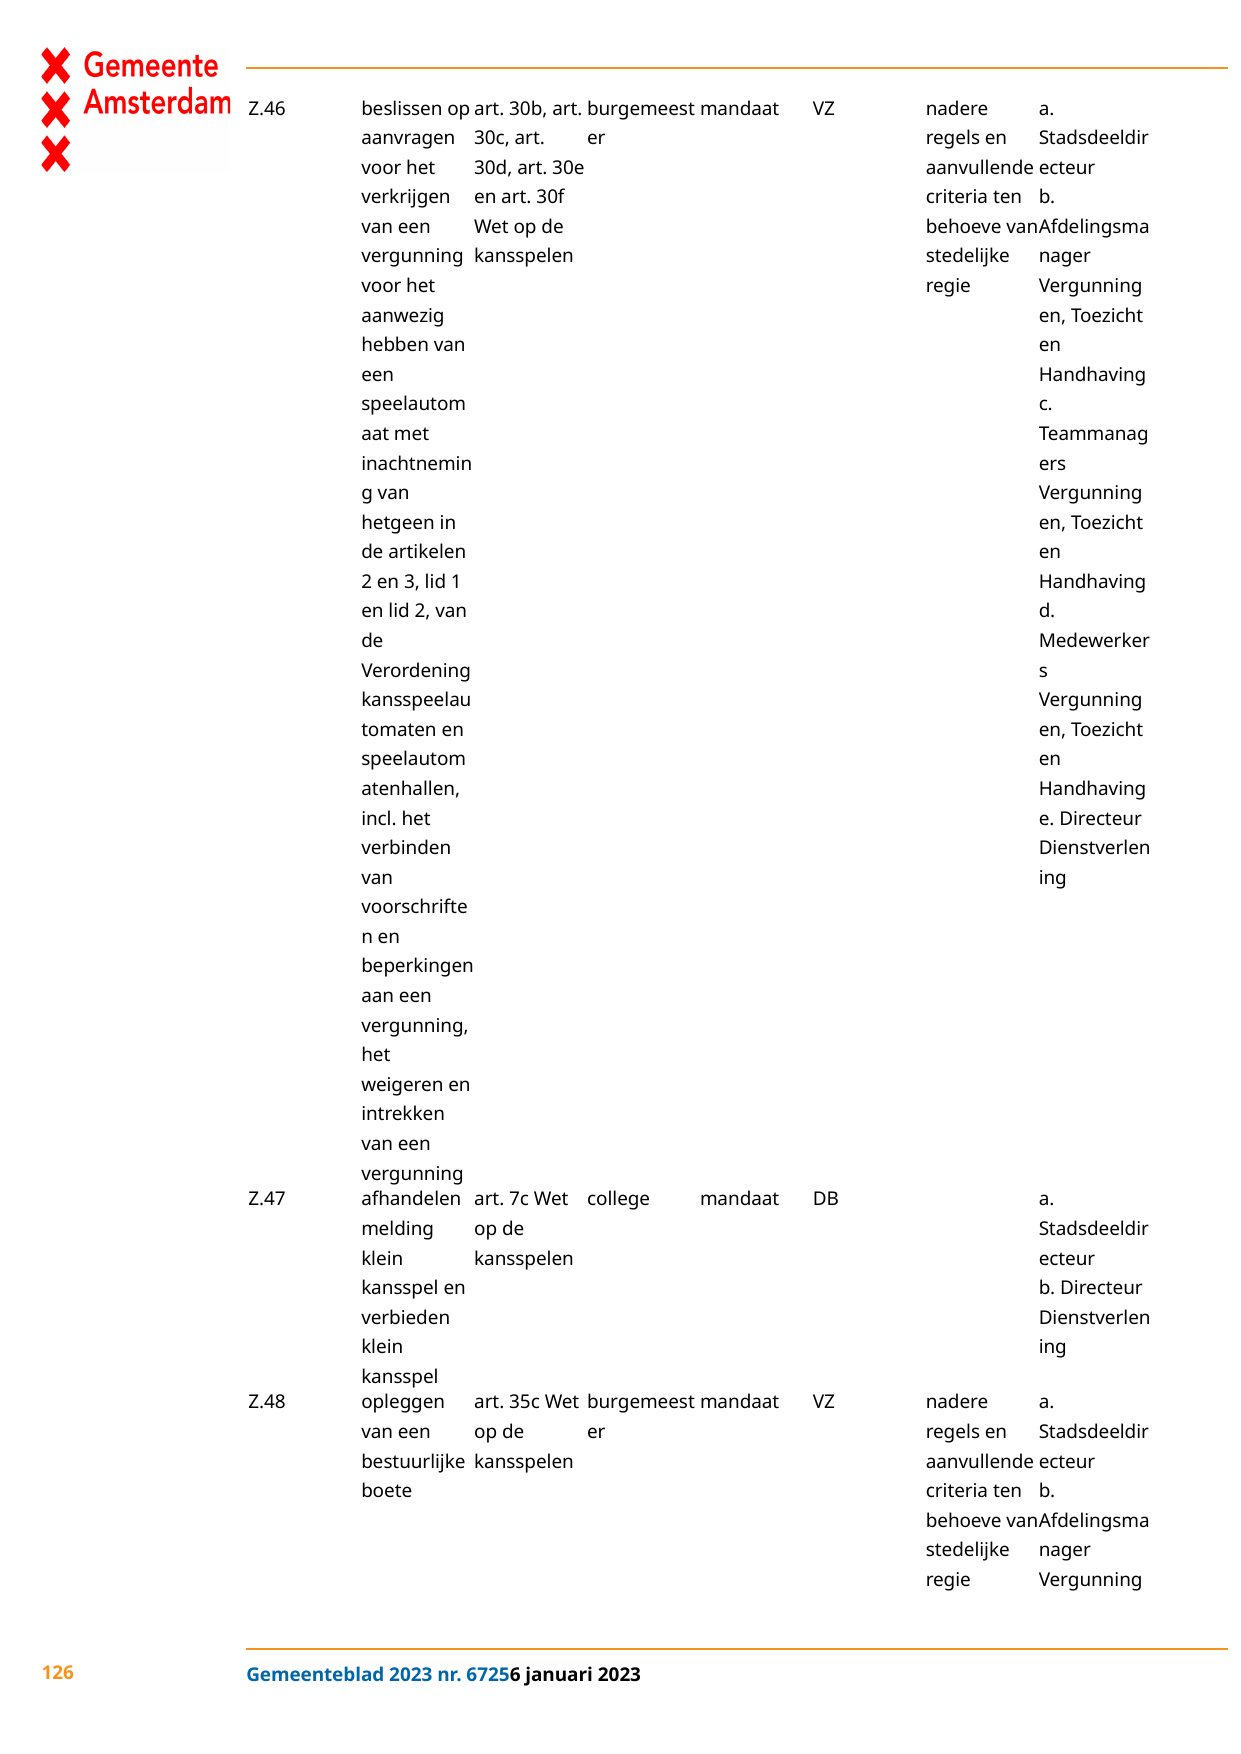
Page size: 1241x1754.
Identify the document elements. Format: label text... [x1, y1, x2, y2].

table_cell art. 35c Wet op de kansspelen [474, 1389, 587, 1592]
table_cell a. Stadsdeeldirecteur b. Directeur Dienstverlening [1039, 1186, 1152, 1389]
table_cell nadere regels en aanvullende criteria ten behoeve van stedelijke regie [926, 1389, 1038, 1592]
table_cell beslissen op aanvragen voor het verkrijgen van een vergunning voor het aanwezig hebben van een speelautomaat met inachtneming van hetgeen in de artikelen 2 en 3, lid 1 en lid 2, van de Verordening kansspeelautomaten en speelautomatenhallen, incl. het verbinden van voorschriften en beperkingen aan een vergunning, het weigeren en intrekken van een vergunning [361, 95, 474, 1186]
table_cell afhandelen melding klein kansspel en verbieden klein kansspel [361, 1186, 474, 1389]
table_cell mandaat [700, 95, 813, 1186]
table_cell [926, 1186, 1038, 1389]
table_cell VZ [813, 95, 926, 1186]
table_cell Z.47 [248, 1186, 361, 1389]
table_cell Z.48 [248, 1389, 361, 1592]
table_cell nadere regels en aanvullende criteria ten behoeve van stedelijke regie [926, 95, 1038, 1186]
table_cell opleggen van een bestuurlijke boete [361, 1389, 474, 1592]
table_cell a. Stadsdeeldirecteur b. Afdelingsmanager Vergunningen, Toezicht en Handhaving c. Teammanagers Vergunningen, Toezicht en Handhaving d. Medewerkers Vergunningen, Toezicht en Handhaving e. Directeur Dienstverlening [1039, 95, 1152, 1186]
table_cell mandaat [700, 1389, 813, 1592]
table_cell burgemeester [587, 95, 700, 1186]
table_cell VZ [813, 1389, 926, 1592]
table_cell mandaat [700, 1186, 813, 1389]
table_cell college [587, 1186, 700, 1389]
table_cell burgemeester [587, 1389, 700, 1592]
table_cell art. 7c Wet op de kansspelen [474, 1186, 587, 1389]
table_cell DB [813, 1186, 926, 1389]
table_cell Z.46 [248, 95, 361, 1186]
table_cell a. Stadsdeeldirecteur b. Afdelingsmanager Vergunning [1039, 1389, 1152, 1592]
picture [41, 47, 231, 172]
table_cell art. 30b, art. 30c, art. 30d, art. 30e en art. 30f Wet op de kansspelen [474, 95, 587, 1186]
